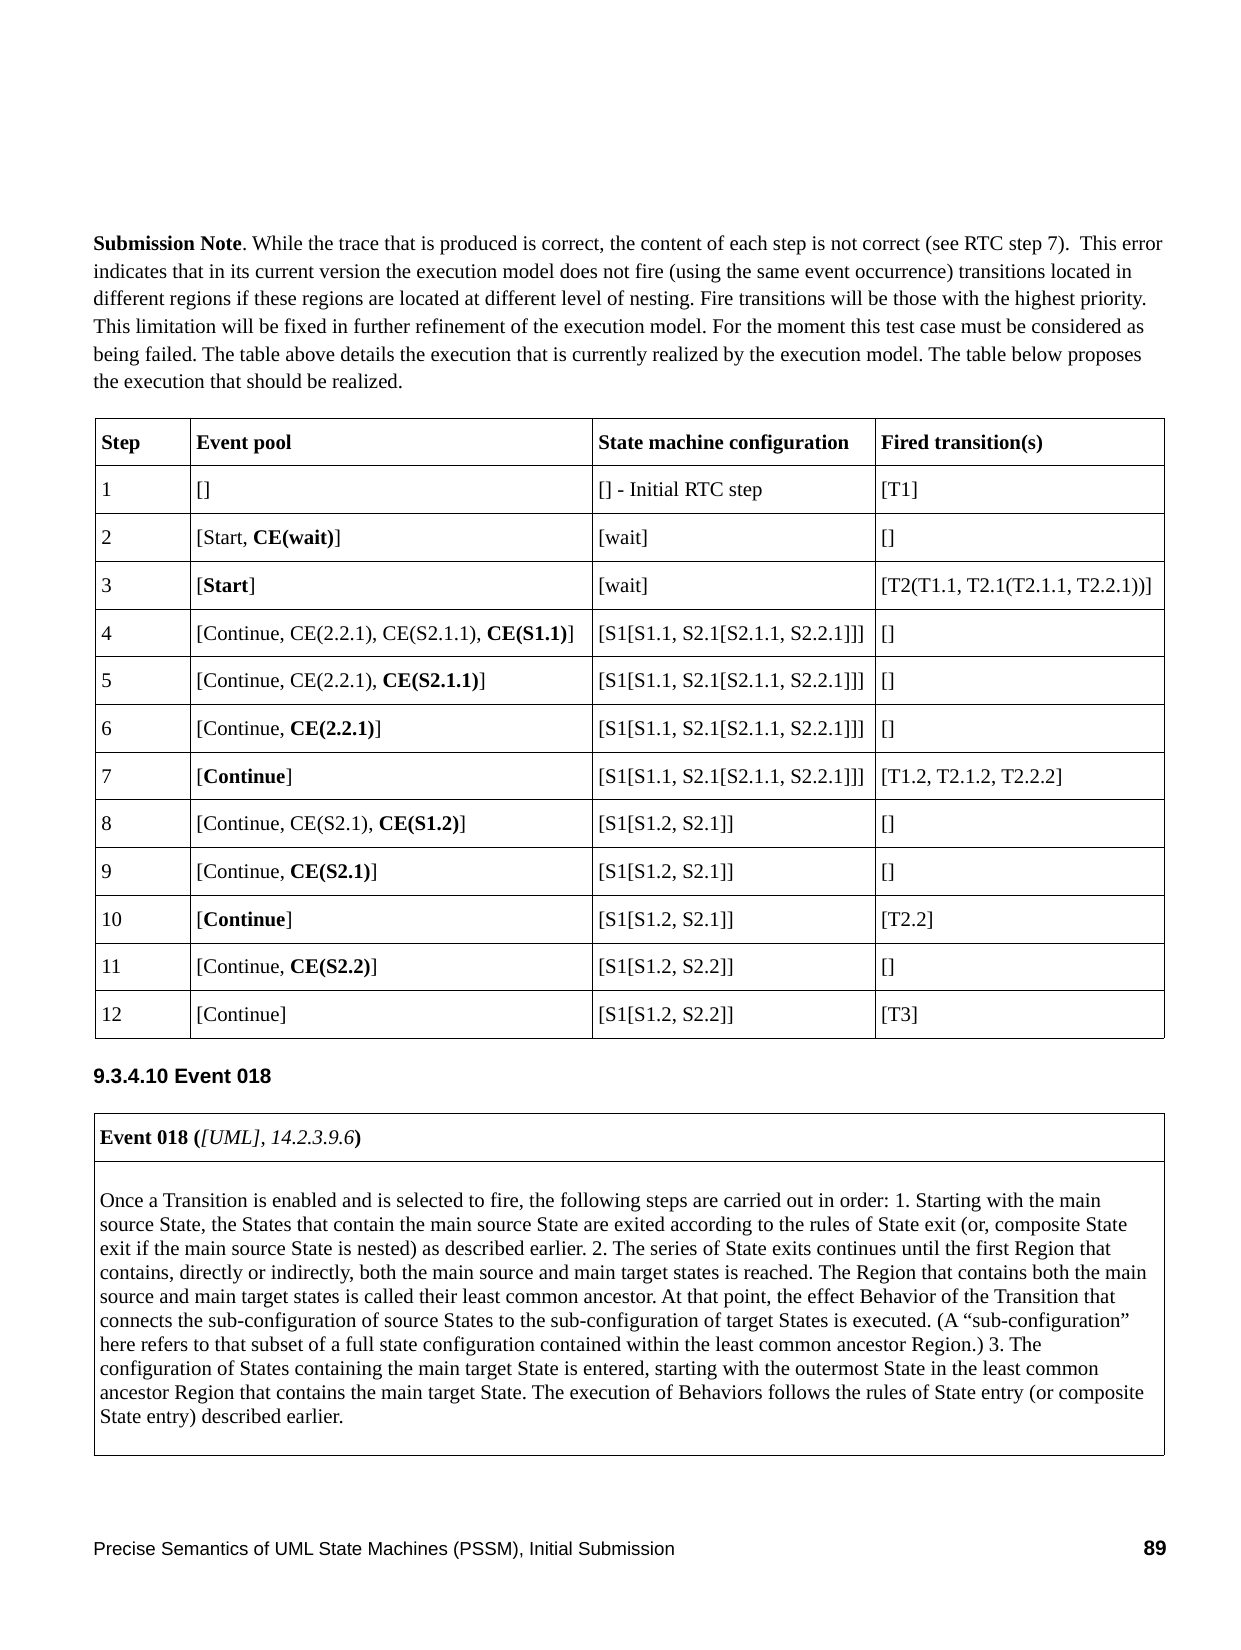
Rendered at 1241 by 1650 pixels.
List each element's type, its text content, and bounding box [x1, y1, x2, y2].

table_cell [] - Initial RTC step [593, 466, 875, 513]
table_cell 11 [96, 944, 190, 990]
table_cell [Continue, CE(S2.1)] [191, 848, 592, 895]
table_cell [T2(T1.1, T2.1(T2.1.1, T2.2.1))] [876, 562, 1164, 608]
table_cell [S1[S1.1, S2.1[S2.1.1, S2.2.1]]] [593, 705, 875, 752]
table_cell [S1[S1.1, S2.1[S2.1.1, S2.2.1]]] [593, 610, 875, 656]
table_header Event 018 ([UML], 14.2.3.9.6) [95, 1114, 1164, 1161]
table_cell [Continue, CE(2.2.1), CE(S2.1.1)] [191, 657, 592, 704]
table_cell 4 [96, 610, 190, 656]
table_header Step [96, 419, 190, 465]
table_cell [Continue] [191, 753, 592, 799]
table_cell [Continue] [191, 896, 592, 942]
table_cell [Continue, CE(S2.2)] [191, 944, 592, 990]
table_cell [Continue] [191, 991, 592, 1038]
table_cell [S1[S1.2, S2.2]] [593, 944, 875, 990]
table_header Event pool [191, 419, 592, 465]
table_cell [] [876, 514, 1164, 561]
text Submission Note. While the trace that is produced is correct, the content of each step is not correct (see RTC step 7). This error indicates that in its current version the execution model does not fire (using the same event occurrence) transitions located in different regions if these regions are located at different level of nesting. Fire transitions will be those with the highest priority. This limitation will be fixed in further refinement of the execution model. For the moment this test case must be considered as being failed. The table above details the execution that is currently realized by the execution model. The table below proposes the execution that should be realized. [93, 231, 1164, 393]
subtitle Event 018 [93, 1063, 1164, 1088]
table_cell 7 [96, 753, 190, 799]
table_cell [Continue, CE(2.2.1), CE(S2.1.1), CE(S1.1)] [191, 610, 592, 656]
table_cell [wait] [593, 562, 875, 608]
table_cell 2 [96, 514, 190, 561]
table_cell [S1[S1.1, S2.1[S2.1.1, S2.2.1]]] [593, 657, 875, 704]
table_cell 12 [96, 991, 190, 1038]
table_cell [S1[S1.1, S2.1[S2.1.1, S2.2.1]]] [593, 753, 875, 799]
table_cell [T2.2] [876, 896, 1164, 942]
table_cell [T1] [876, 466, 1164, 513]
table_cell [T1.2, T2.1.2, T2.2.2] [876, 753, 1164, 799]
table_header Fired transition(s) [876, 419, 1164, 465]
table_cell [wait] [593, 514, 875, 561]
table_cell [Continue, CE(S2.1), CE(S1.2)] [191, 800, 592, 847]
table_cell 1 [96, 466, 190, 513]
table_cell 3 [96, 562, 190, 608]
table_cell 10 [96, 896, 190, 942]
table_cell 9 [96, 848, 190, 895]
table_cell [T3] [876, 991, 1164, 1038]
table_cell Once a Transition is enabled and is selected to fire, the following steps are carried out in order: 1. Starting with the main source State, the States that contain the main source State are exited according to the rules of State exit (or, composite State exit if the main source State is nested) as described earlier. 2. The series of State exits continues until the first Region that contains, directly or indirectly, both the main source and main target states is reached. The Region that contains both the main source and main target states is called their least common ancestor. At that point, the effect Behavior of the Transition that connects the sub-configuration of source States to the sub-configuration of target States is executed. (A “sub-configuration” here refers to that subset of a full state configuration contained within the least common ancestor Region.) 3. The configuration of States containing the main target State is entered, starting with the outermost State in the least common ancestor Region that contains the main target State. The execution of Behaviors follows the rules of State entry (or composite State entry) described earlier. [95, 1162, 1164, 1455]
table_cell [Start] [191, 562, 592, 608]
table_cell [Start, CE(wait)] [191, 514, 592, 561]
table_cell [S1[S1.2, S2.2]] [593, 991, 875, 1038]
table_cell [S1[S1.2, S2.1]] [593, 896, 875, 942]
table_cell [] [876, 657, 1164, 704]
table_cell 5 [96, 657, 190, 704]
table_cell [] [876, 848, 1164, 895]
table_cell [S1[S1.2, S2.1]] [593, 848, 875, 895]
table_cell [] [191, 466, 592, 513]
table_cell [] [876, 610, 1164, 656]
table_cell [S1[S1.2, S2.1]] [593, 800, 875, 847]
table_cell 8 [96, 800, 190, 847]
table_cell [Continue, CE(2.2.1)] [191, 705, 592, 752]
table_cell [] [876, 705, 1164, 752]
table_cell [] [876, 944, 1164, 990]
table_cell 6 [96, 705, 190, 752]
table_header State machine configuration [593, 419, 875, 465]
table_cell [] [876, 800, 1164, 847]
